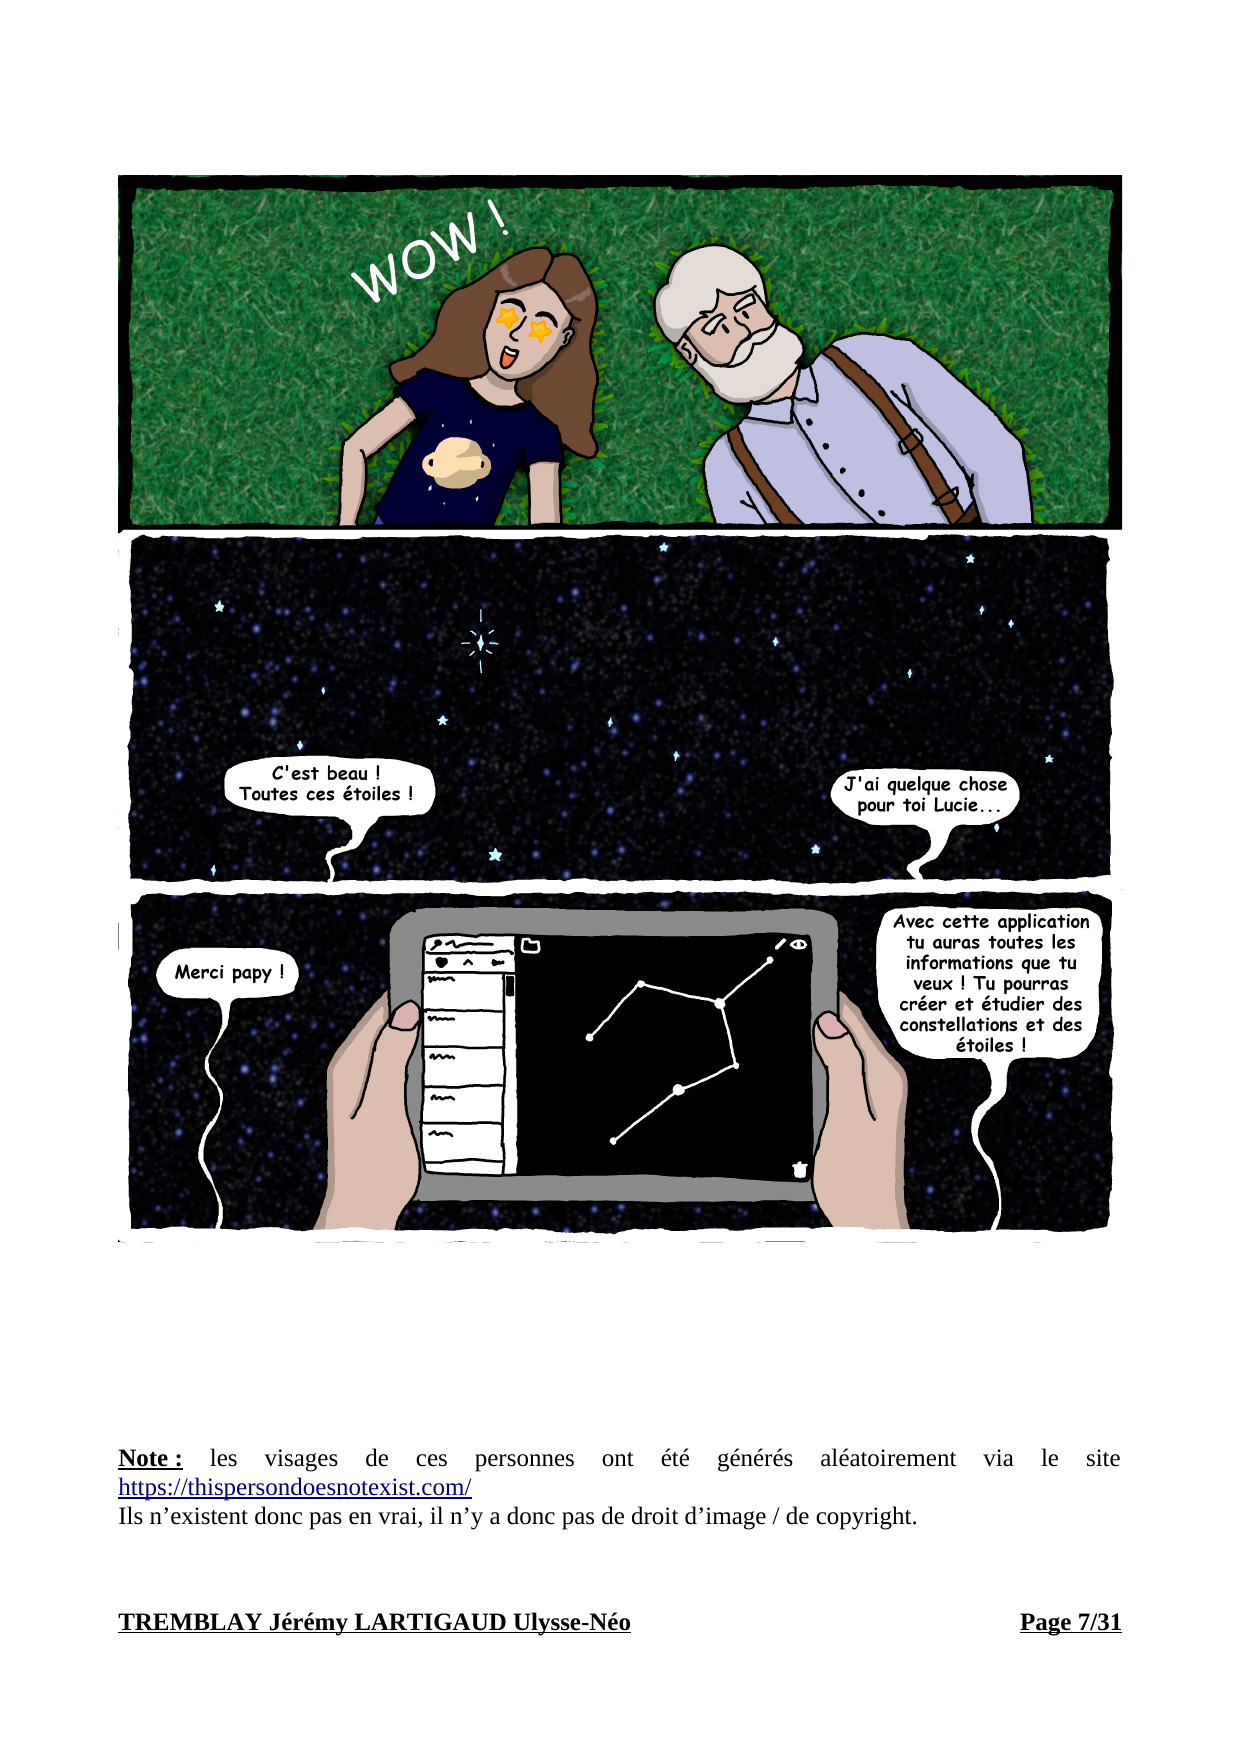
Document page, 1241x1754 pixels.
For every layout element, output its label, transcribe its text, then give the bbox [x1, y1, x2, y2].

text Note : les visages de ces personnes ont été générés aléatoirement via le site https://thispersondoesnotexist.com/ [118, 1443, 1122, 1501]
picture [118, 175, 1123, 1243]
text Ils n’existent donc pas en vrai, il n’y a donc pas de droit d’image / de copyright. [118, 1501, 1122, 1530]
